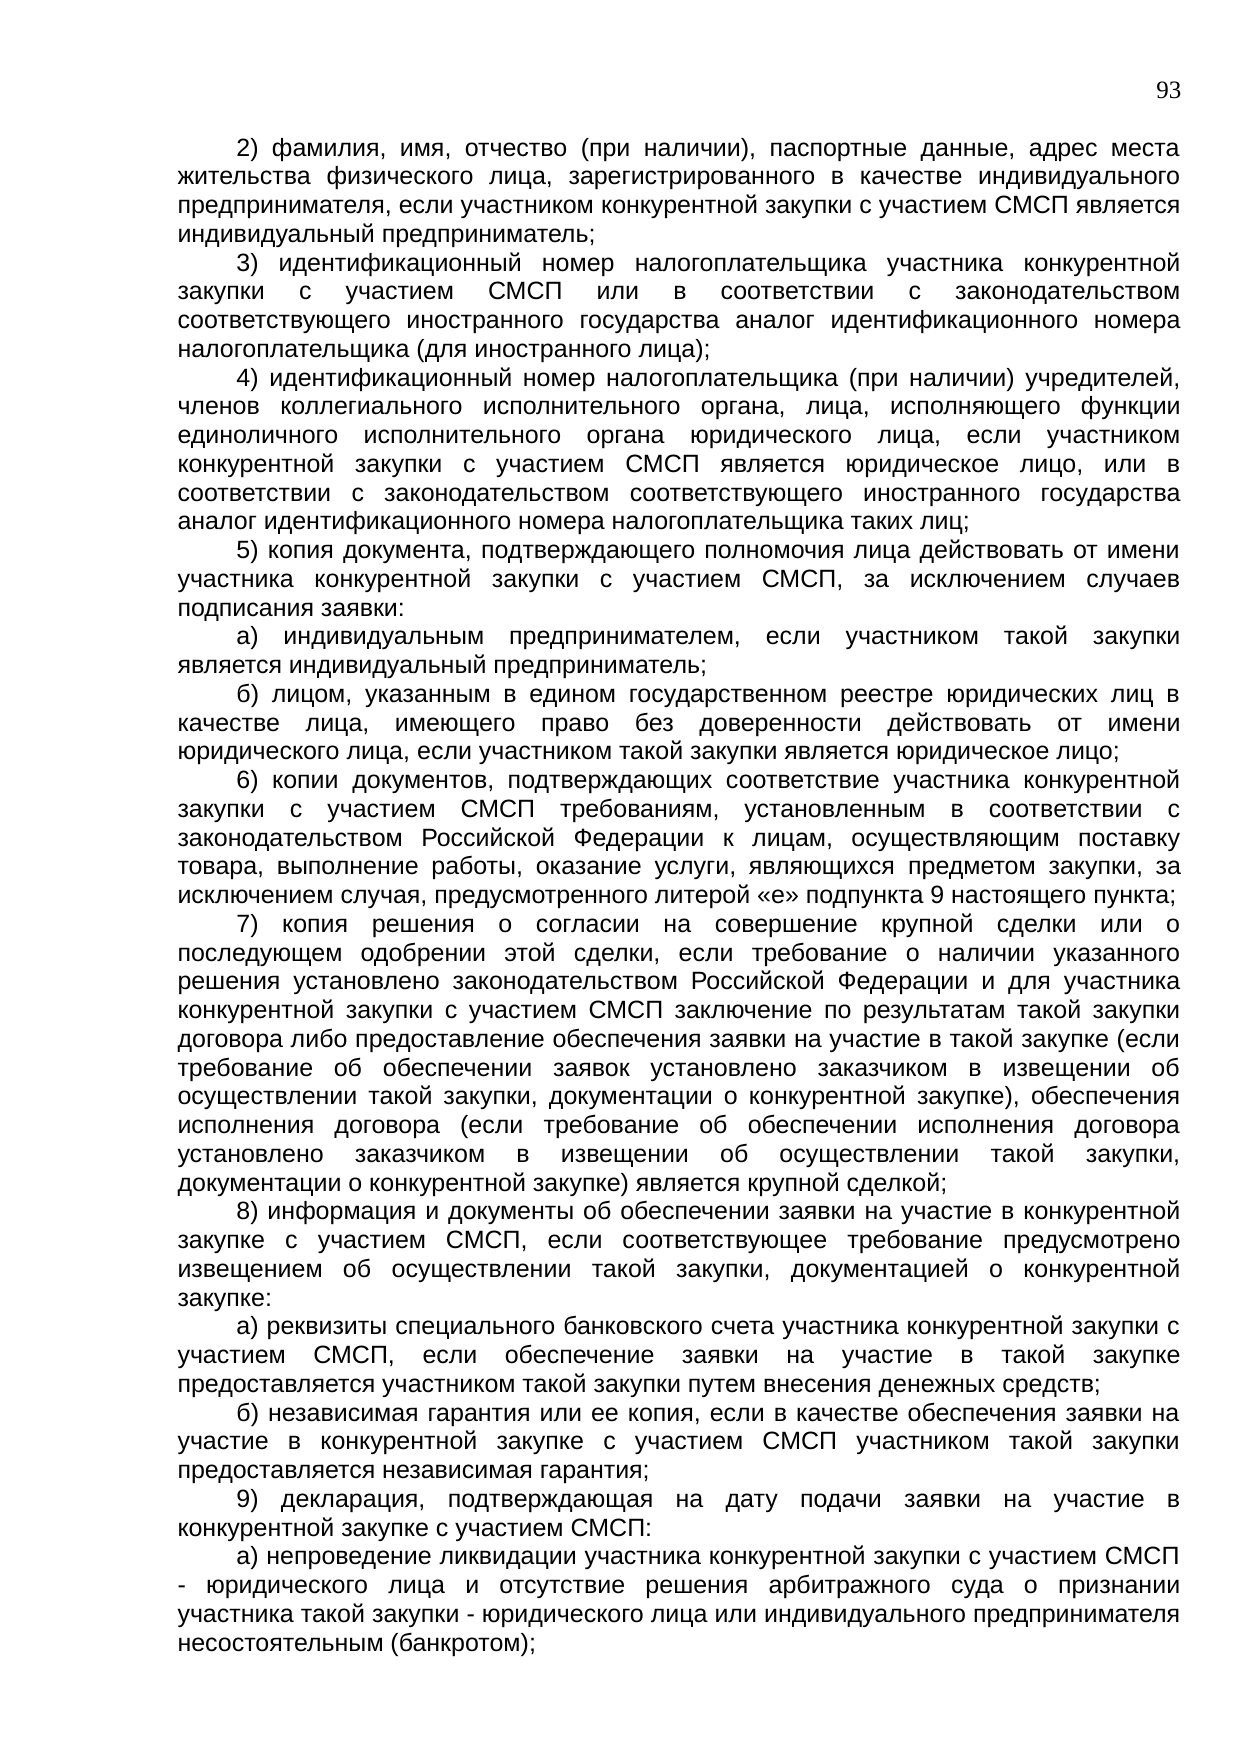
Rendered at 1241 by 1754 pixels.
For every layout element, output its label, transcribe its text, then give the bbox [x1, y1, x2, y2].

text б) лицом, указанным в едином государственном реестре юридических лиц в качестве лица, имеющего право без доверенности действовать от имени юридического лица, если участником такой закупки является юридическое лицо; [177, 679, 1181, 765]
text 4) идентификационный номер налогоплательщика (при наличии) учредителей, членов коллегиального исполнительного органа, лица, исполняющего функции единоличного исполнительного органа юридического лица, если участником конкурентной закупки с участием СМСП является юридическое лицо, или в соответствии с законодательством соответствующего иностранного государства аналог идентификационного номера налогоплательщика таких лиц; [177, 362, 1181, 535]
text а) индивидуальным предпринимателем, если участником такой закупки является индивидуальный предприниматель; [177, 621, 1181, 679]
text б) независимая гарантия или ее копия, если в качестве обеспечения заявки на участие в конкурентной закупке с участием СМСП участником такой закупки предоставляется независимая гарантия; [177, 1397, 1181, 1484]
text а) реквизиты специального банковского счета участника конкурентной закупки с участием СМСП, если обеспечение заявки на участие в такой закупке предоставляется участником такой закупки путем внесения денежных средств; [177, 1311, 1181, 1397]
text 9) декларация, подтверждающая на дату подачи заявки на участие в конкурентной закупке с участием СМСП: [177, 1484, 1181, 1541]
text 7) копия решения о согласии на совершение крупной сделки или о последующем одобрении этой сделки, если требование о наличии указанного решения установлено законодательством Российской Федерации и для участника конкурентной закупки с участием СМСП заключение по результатам такой закупки договора либо предоставление обеспечения заявки на участие в такой закупке (если требование об обеспечении заявок установлено заказчиком в извещении об осуществлении такой закупки, документации о конкурентной закупке), обеспечения исполнения договора (если требование об обеспечении исполнения договора установлено заказчиком в извещении об осуществлении такой закупки, документации о конкурентной закупке) является крупной сделкой; [177, 909, 1181, 1196]
text 8) информация и документы об обеспечении заявки на участие в конкурентной закупке с участием СМСП, если соответствующее требование предусмотрено извещением об осуществлении такой закупки, документацией о конкурентной закупке: [177, 1196, 1181, 1311]
text 6) копии документов, подтверждающих соответствие участника конкурентной закупки с участием СМСП требованиям, установленным в соответствии с законодательством Российской Федерации к лицам, осуществляющим поставку товара, выполнение работы, оказание услуги, являющихся предметом закупки, за исключением случая, предусмотренного литерой «е» подпункта 9 настоящего пункта; [177, 765, 1181, 909]
text 5) копия документа, подтверждающего полномочия лица действовать от имени участника конкурентной закупки с участием СМСП, за исключением случаев подписания заявки: [177, 535, 1181, 621]
text 2) фамилия, имя, отчество (при наличии), паспортные данные, адрес места жительства физического лица, зарегистрированного в качестве индивидуального предпринимателя, если участником конкурентной закупки с участием СМСП является индивидуальный предприниматель; [177, 132, 1181, 247]
text а) непроведение ликвидации участника конкурентной закупки с участием СМСП - юридического лица и отсутствие решения арбитражного суда о признании участника такой закупки - юридического лица или индивидуального предпринимателя несостоятельным (банкротом); [177, 1541, 1181, 1656]
text 3) идентификационный номер налогоплательщика участника конкурентной закупки с участием СМСП или в соответствии с законодательством соответствующего иностранного государства аналог идентификационного номера налогоплательщика (для иностранного лица); [177, 247, 1181, 362]
